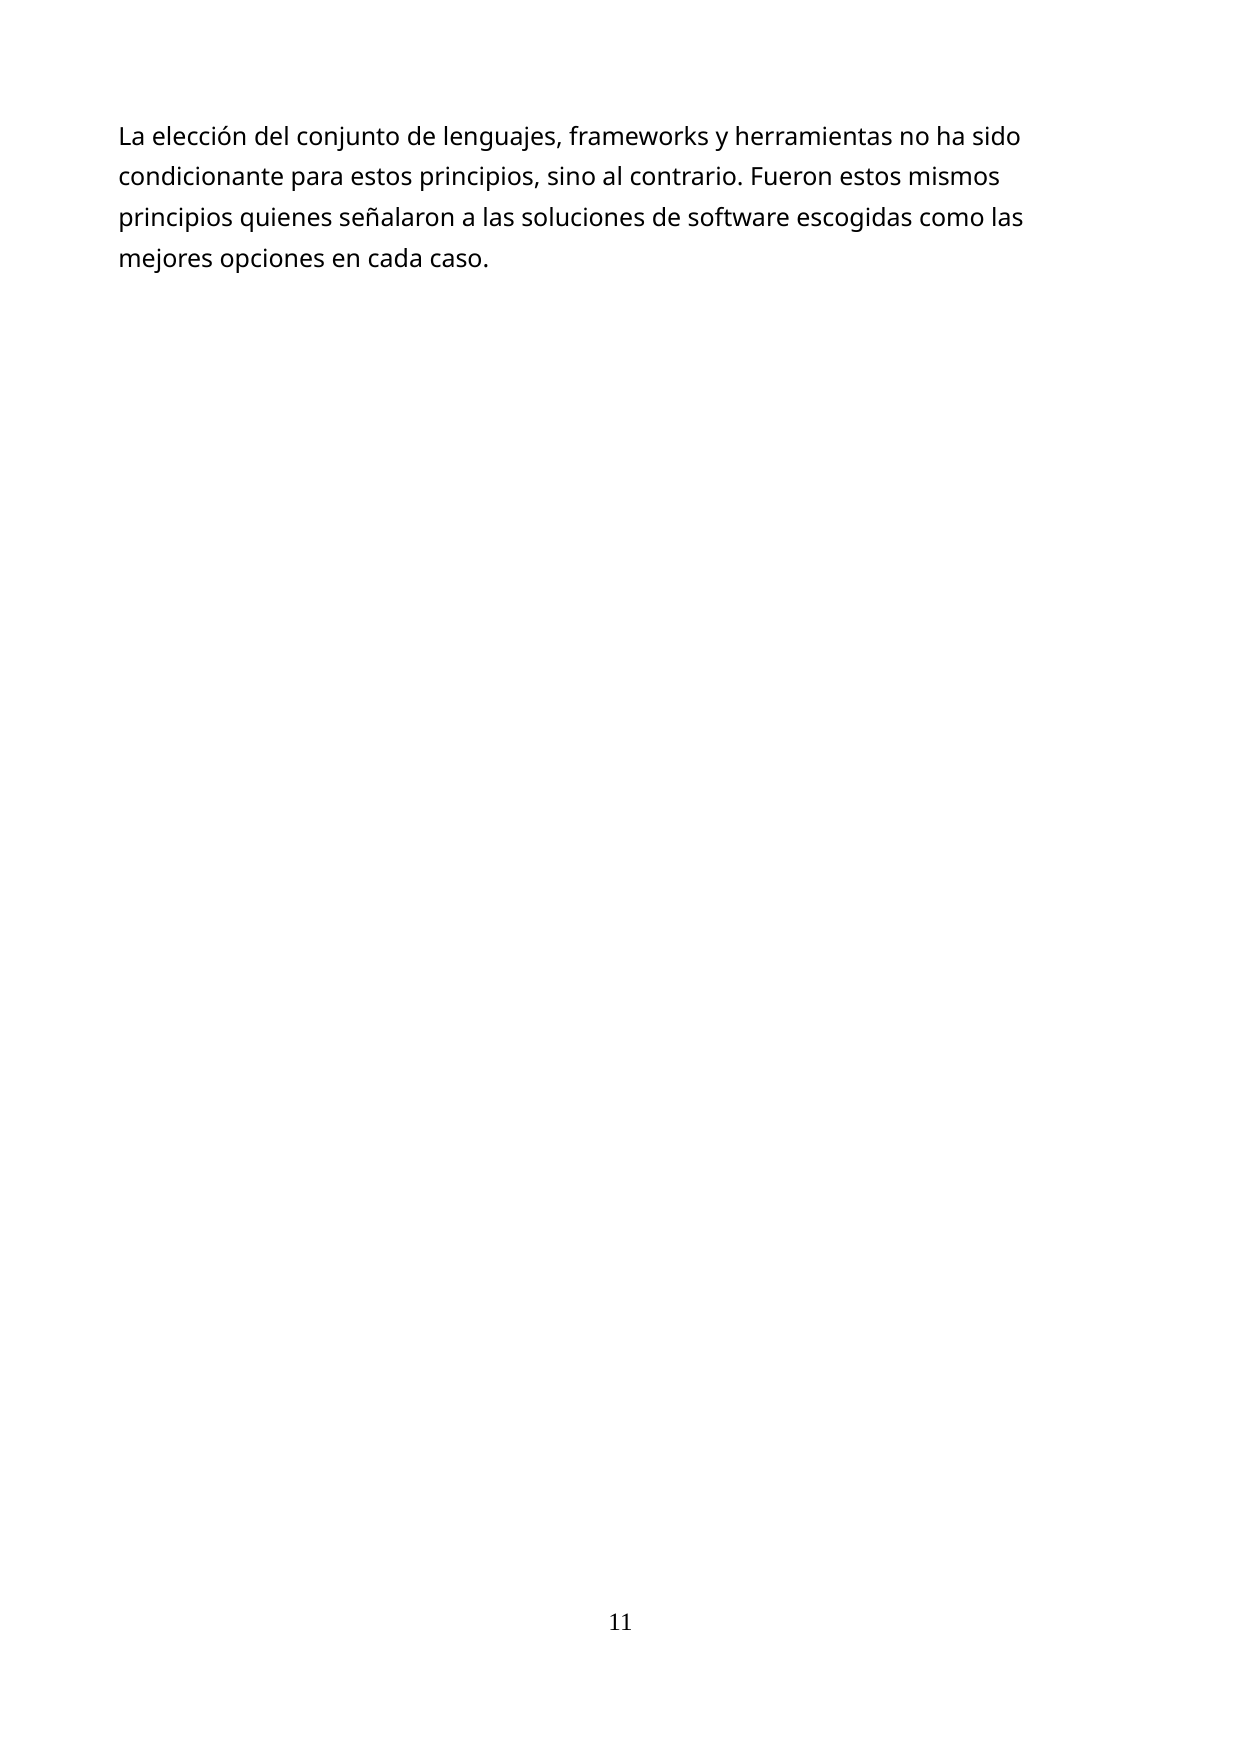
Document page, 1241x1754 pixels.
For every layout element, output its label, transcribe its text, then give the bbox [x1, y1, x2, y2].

text La elección del conjunto de lenguajes, frameworks y herramientas no ha sido condicionante para estos principios, sino al contrario. Fueron estos mismos principios quienes señalaron a las soluciones de software escogidas como las mejores opciones en cada caso. [118, 118, 1122, 275]
